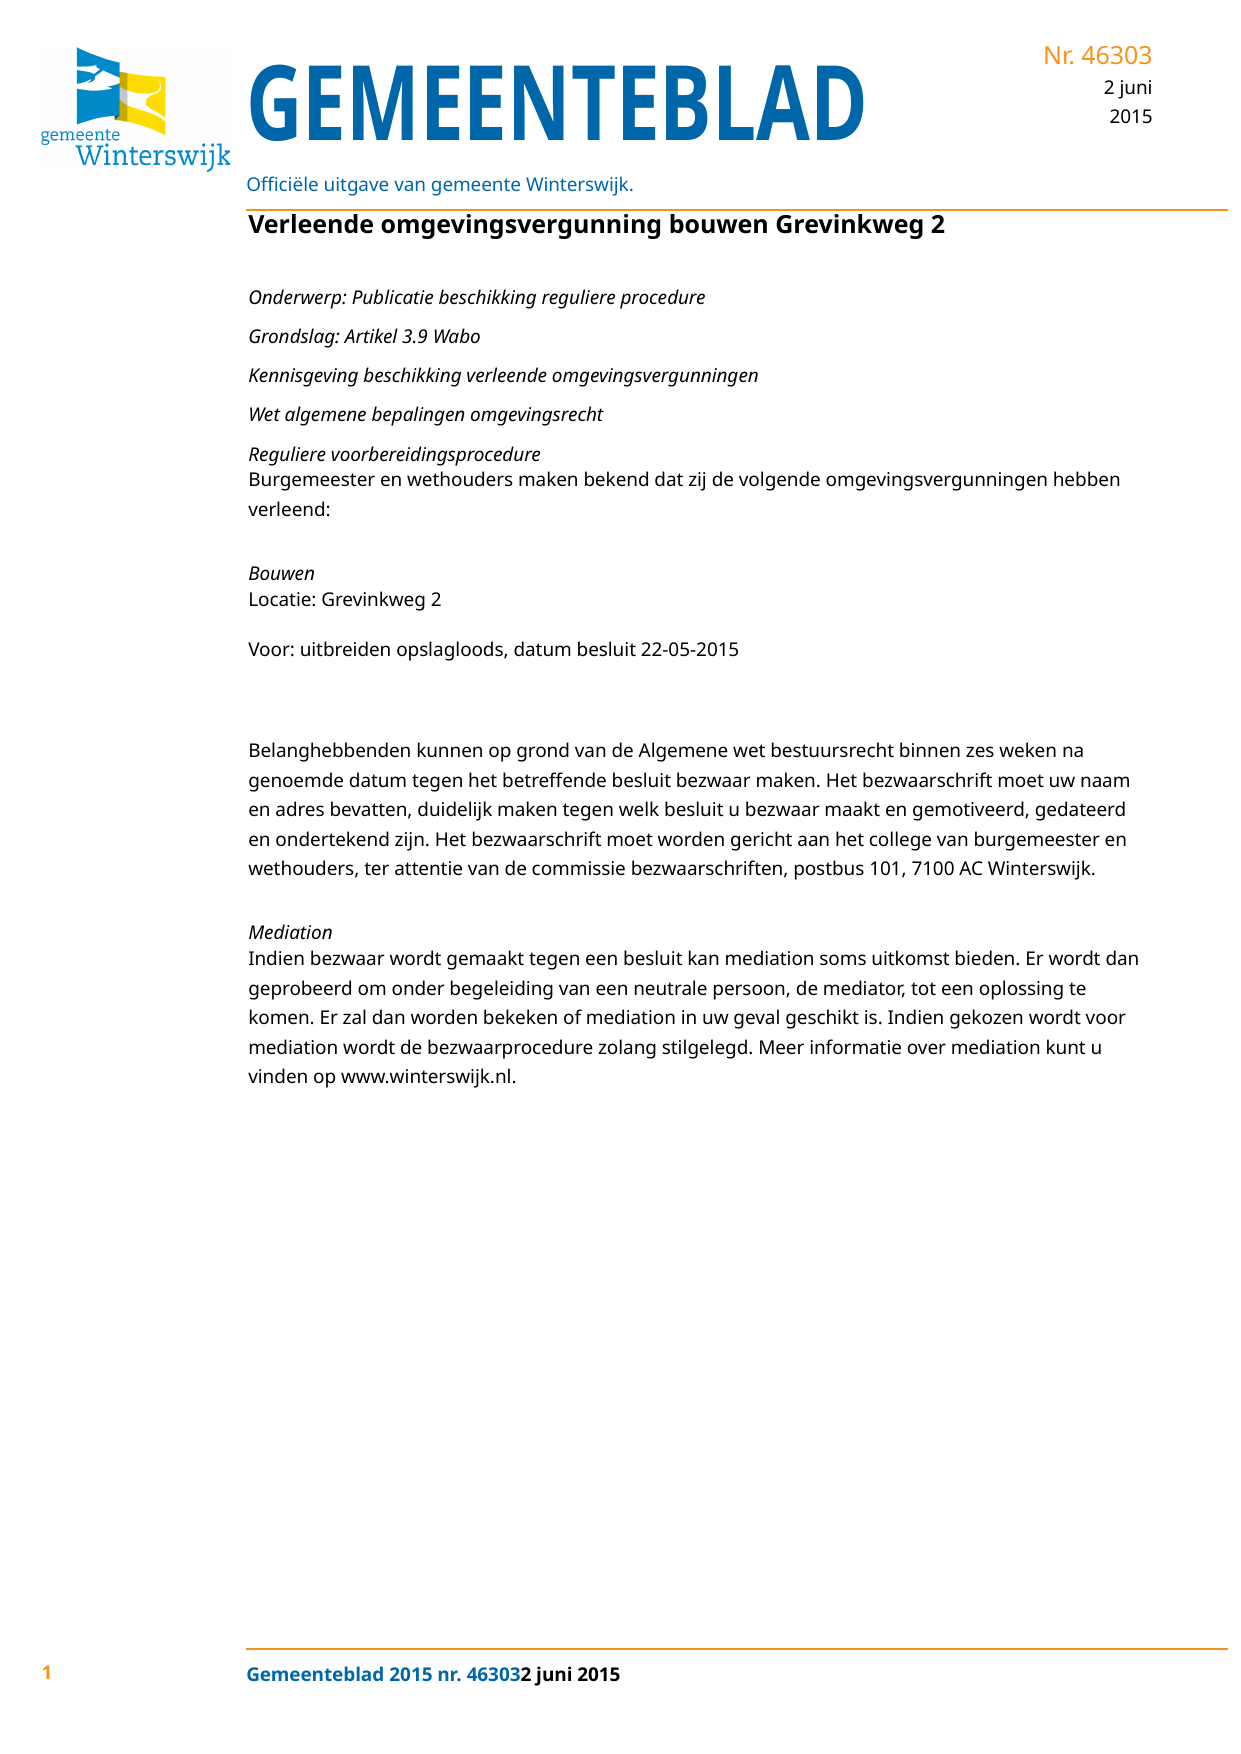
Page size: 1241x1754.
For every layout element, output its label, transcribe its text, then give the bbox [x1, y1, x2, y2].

text Burgemeester en wethouders maken bekend dat zij de volgende omgevingsvergunningen hebben verleend: [248, 467, 1152, 522]
text Mediation [248, 919, 1152, 945]
text Kennisgeving beschikking verleende omgevingsvergunningen [248, 362, 1152, 388]
text Indien bezwaar wordt gemaakt tegen een besluit kan mediation soms uitkomst bieden. Er wordt dan geprobeerd om onder begeleiding van een neutrale persoon, de mediator, tot een oplossing te komen. Er zal dan worden bekeken of mediation in uw geval geschikt is. Indien gekozen wordt voor mediation wordt de bezwaarprocedure zolang stilgelegd. Meer informatie over mediation kunt u vinden op www.winterswijk.nl. [248, 945, 1152, 1089]
picture [225, 153, 231, 162]
text Grondslag: Artikel 3.9 Wabo [248, 323, 1152, 349]
text Bouwen [248, 560, 1152, 586]
picture [41, 47, 231, 172]
text Reguliere voorbereidingsprocedure [248, 441, 1152, 467]
text Locatie: Grevinkweg 2 [248, 586, 1152, 612]
text Wet algemene bepalingen omgevingsrecht [248, 402, 1152, 427]
text Voor: uitbreiden opslagloods, datum besluit 22-05-2015 [248, 636, 1152, 662]
text Onderwerp: Publicatie beschikking reguliere procedure [248, 284, 1152, 309]
text Belanghebbenden kunnen op grond van de Algemene wet bestuursrecht binnen zes weken na genoemde datum tegen het betreffende besluit bezwaar maken. Het bezwaarschrift moet uw naam en adres bevatten, duidelijk maken tegen welk besluit u bezwaar maakt en gemotiveerd, gedateerd en ondertekend zijn. Het bezwaarschrift moet worden gericht aan het college van burgemeester en wethouders, ter attentie van de commissie bezwaarschriften, postbus 101, 7100 AC Winterswijk. [248, 737, 1152, 881]
text Verleende omgevingsvergunning bouwen Grevinkweg 2 [248, 211, 1152, 241]
